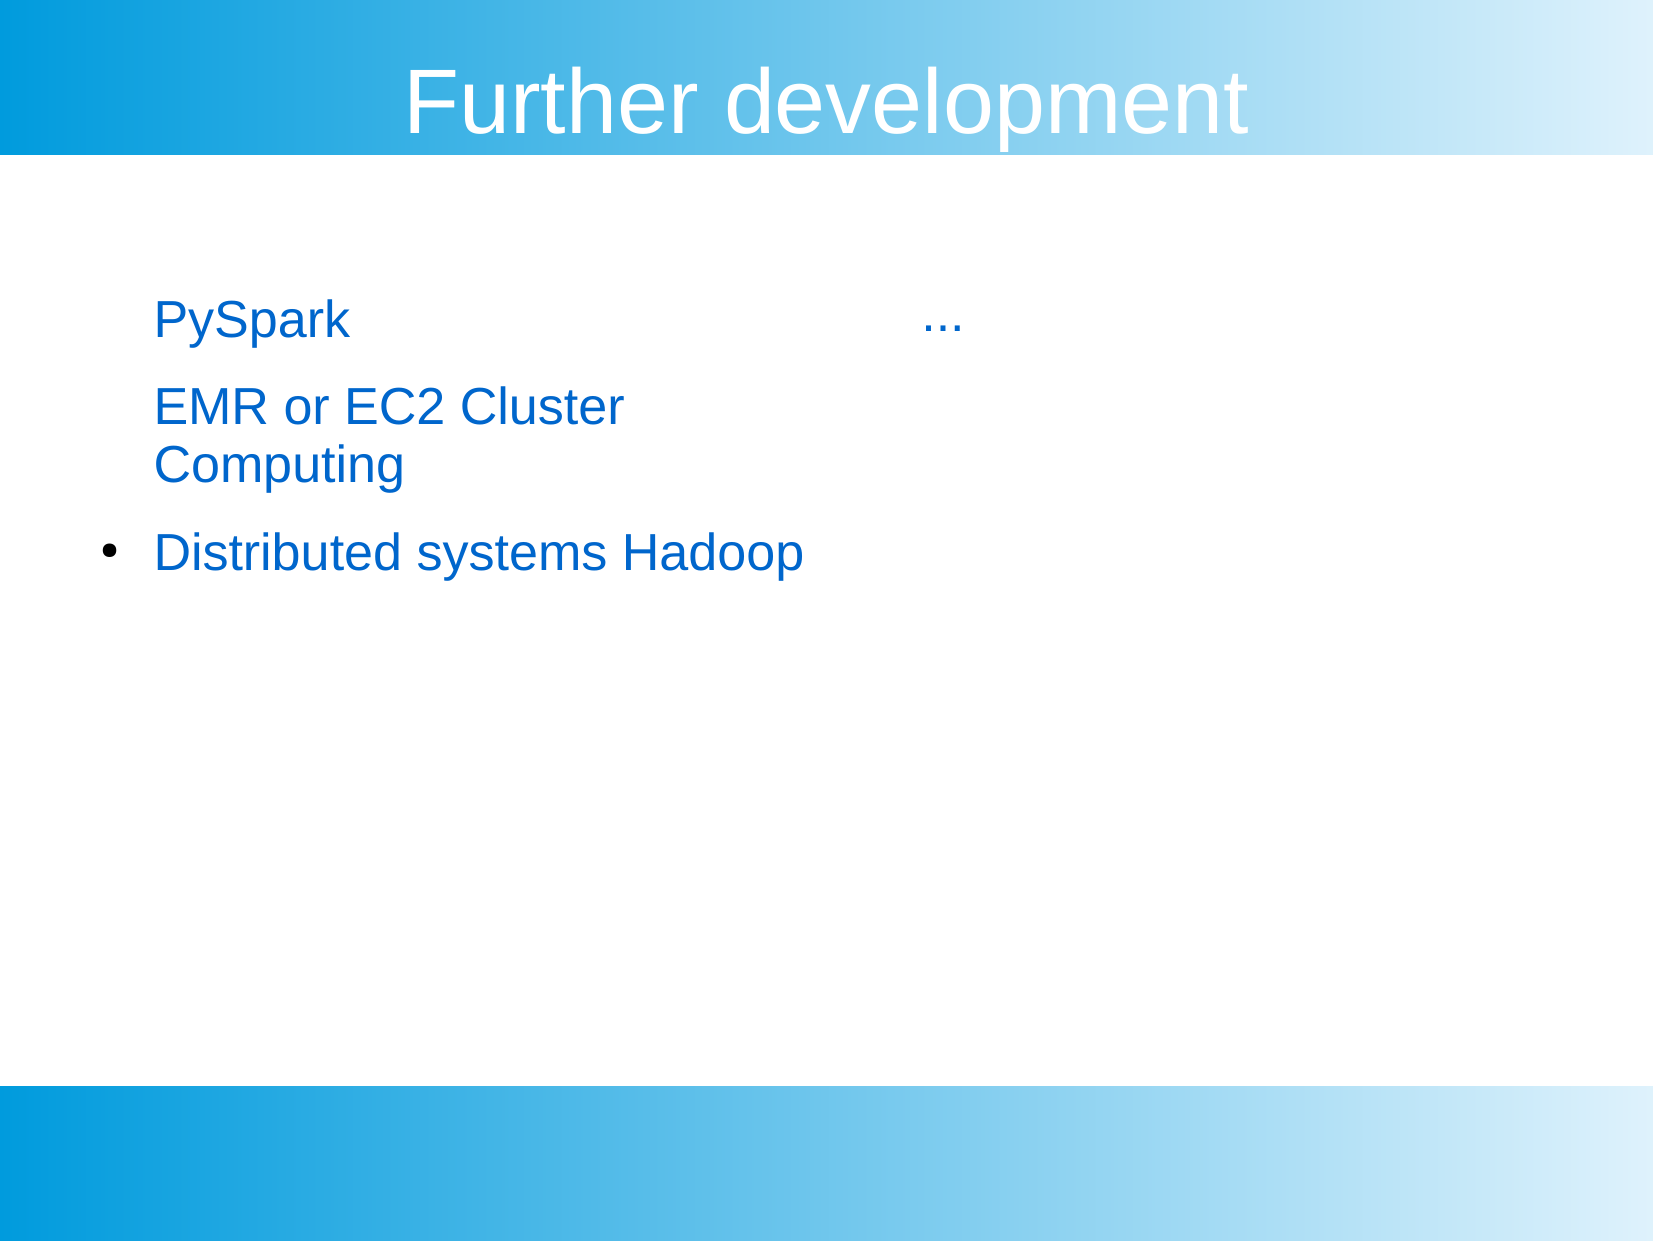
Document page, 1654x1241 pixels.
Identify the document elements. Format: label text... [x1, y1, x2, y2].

title Further development [82, 49, 1571, 155]
list PySpark EMR or EC2 Cluster Computing Distributed systems Hadoop [82, 290, 809, 1010]
list ... [850, 284, 1577, 1004]
